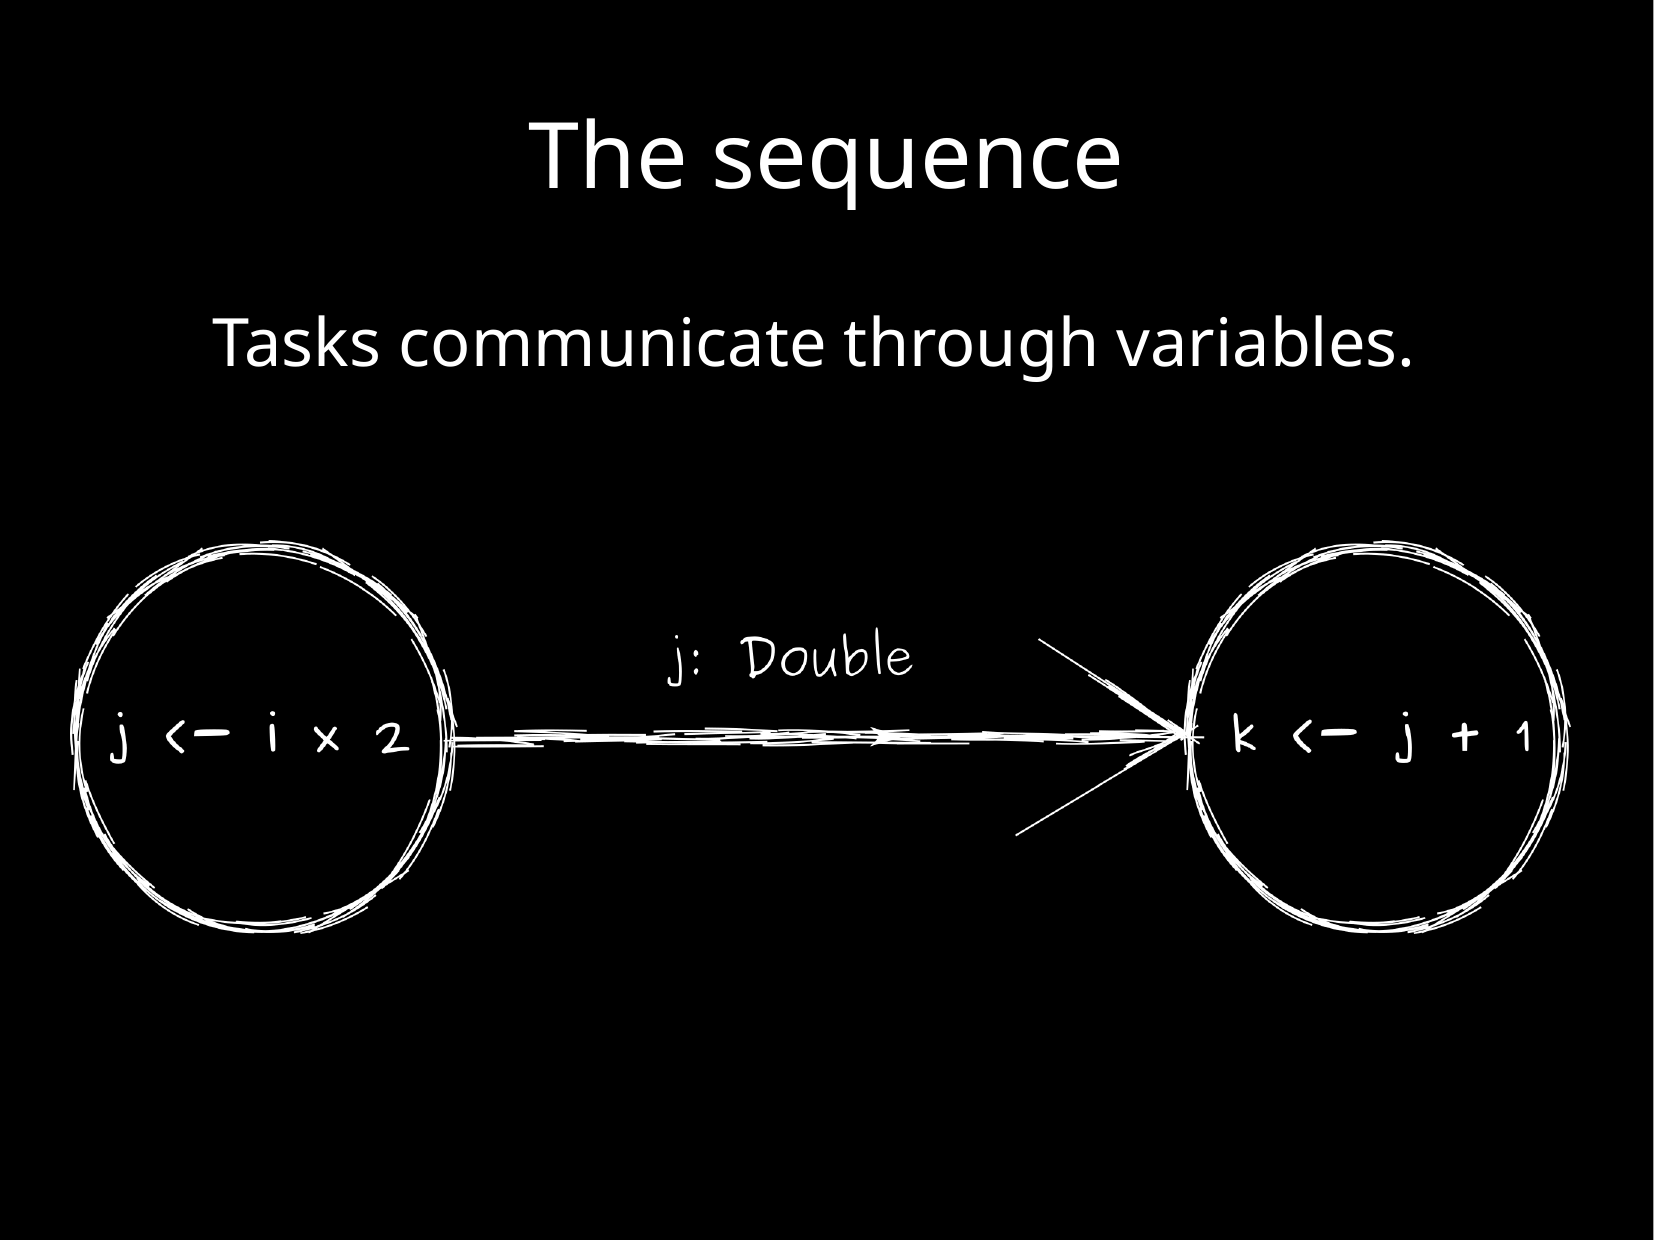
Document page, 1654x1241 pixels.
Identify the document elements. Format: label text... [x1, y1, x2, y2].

list Tasks communicate through variables. [70, 295, 1559, 473]
picture [70, 540, 1571, 934]
title The sequence [82, 49, 1571, 257]
